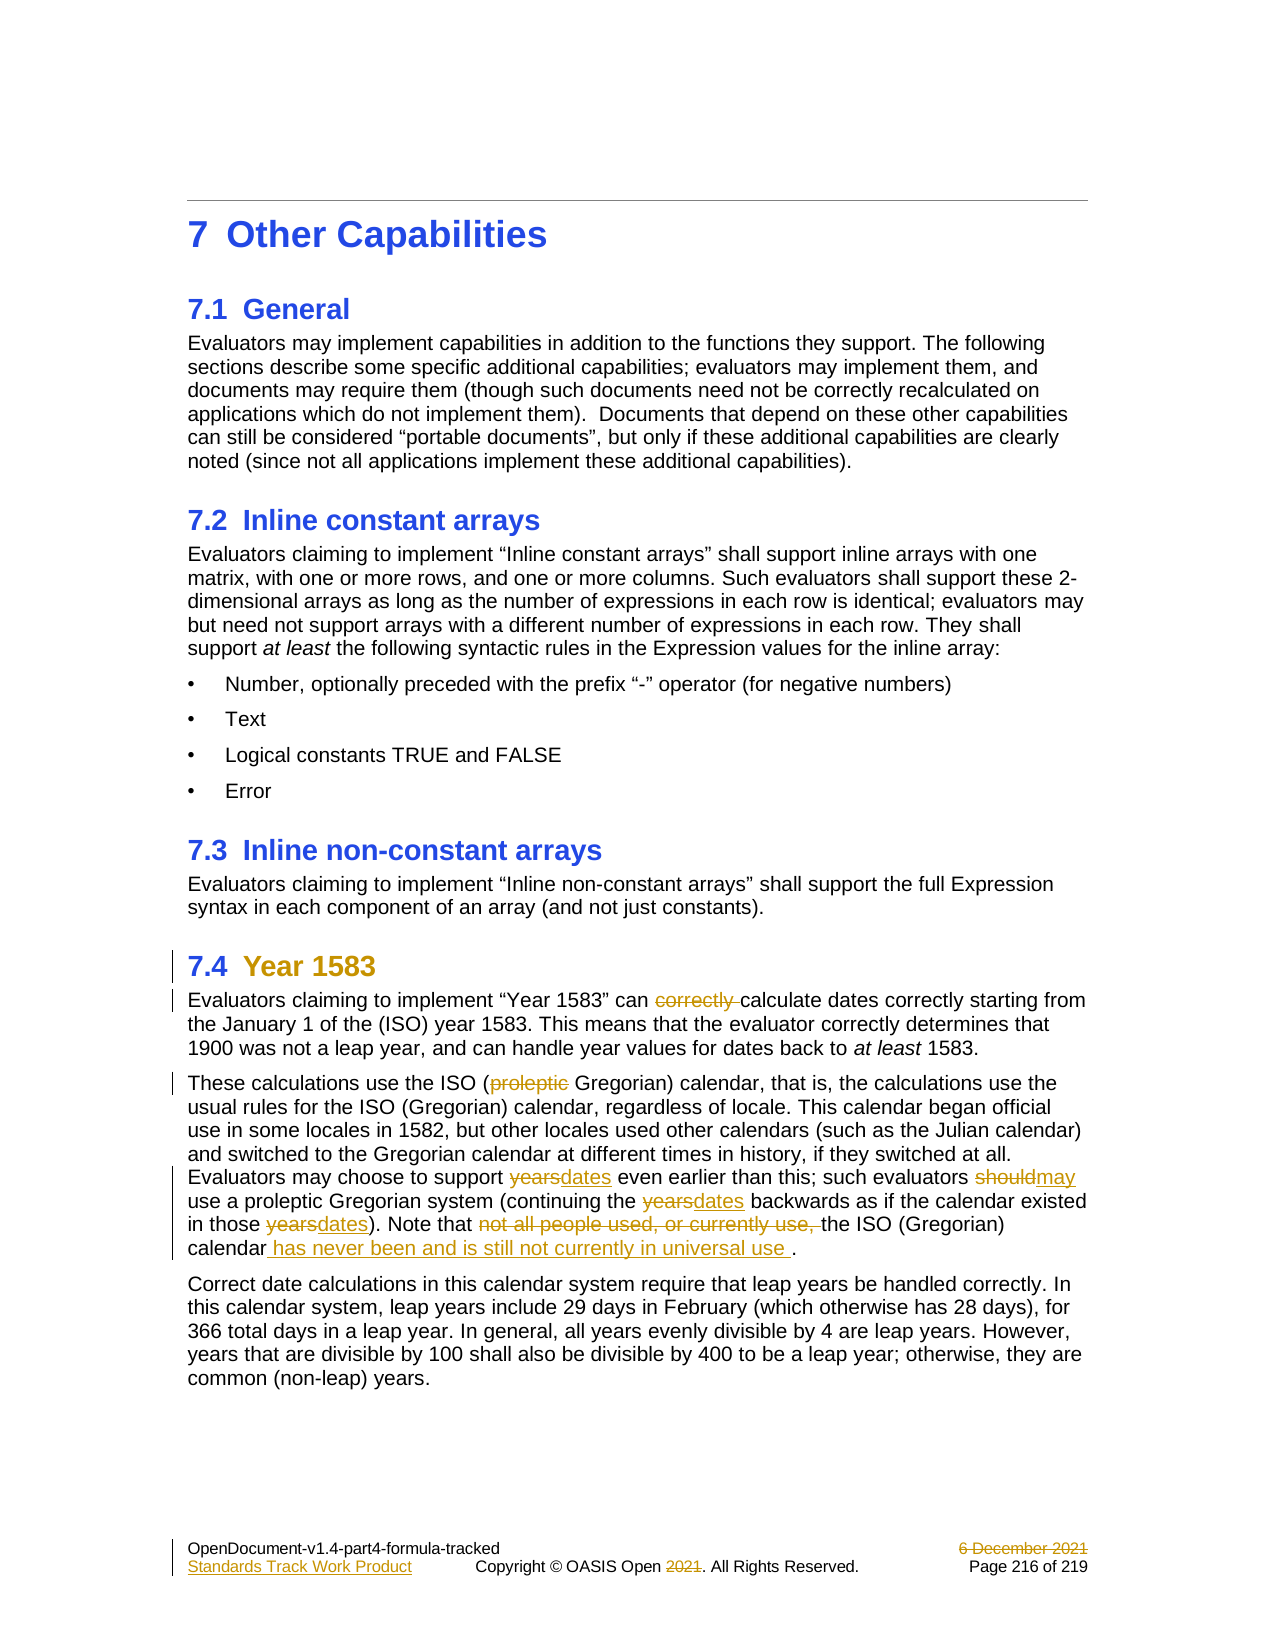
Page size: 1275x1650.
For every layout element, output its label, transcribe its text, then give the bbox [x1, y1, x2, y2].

list Logical constants TRUE and FALSE [187, 743, 1088, 767]
subtitle Inline non-constant arrays [187, 834, 1088, 866]
list Error [187, 779, 1088, 803]
subtitle Year 1583 [187, 950, 1088, 983]
text Evaluators claiming to implement “Inline constant arrays” shall support inline arrays with one matrix, with one or more rows, and one or more columns. Such evaluators shall support these 2-dimensional arrays as long as the number of expressions in each row is identical; evaluators may but need not support arrays with a different number of expressions in each row. They shall support at least the following syntactic rules in the Expression values for the inline array: [187, 542, 1088, 660]
subtitle General [187, 293, 1088, 326]
subtitle Other Capabilities [187, 201, 1088, 256]
list Text [187, 708, 1088, 731]
subtitle Inline constant arrays [187, 504, 1088, 536]
text Correct date calculations in this calendar system require that leap years be handled correctly. In this calendar system, leap years include 29 days in February (which otherwise has 28 days), for 366 total days in a leap year. In general, all years evenly divisible by 4 are leap years. However, years that are divisible by 100 shall also be divisible by 400 to be a leap year; otherwise, they are common (non-leap) years. [187, 1272, 1088, 1390]
list Number, optionally preceded with the prefix “-” operator (for negative numbers) [187, 672, 1088, 696]
text These calculations use the ISO ( Gregorian) calendar, that is, the calculations use the usual rules for the ISO (Gregorian) calendar, regardless of locale. This calendar began official use in some locales in 1582, but other locales used other calendars (such as the Julian calendar) and switched to the Gregorian calendar at different times in history, if they switched at all. Evaluators may choose to support dates even earlier than this; such evaluators may use a proleptic Gregorian system (continuing the dates backwards as if the calendar existed in those dates). Note that the ISO (Gregorian) calendar has never been and is still not currently in universal use . [187, 1072, 1088, 1260]
text Evaluators may implement capabilities in addition to the functions they support. The following sections describe some specific additional capabilities; evaluators may implement them, and documents may require them (though such documents need not be correctly recalculated on applications which do not implement them). Documents that depend on these other capabilities can still be considered “portable documents”, but only if these additional capabilities are clearly noted (since not all applications implement these additional capabilities). [187, 332, 1088, 473]
text Evaluators claiming to implement “Year 1583” can calculate dates correctly starting from the January 1 of the (ISO) year 1583. This means that the evaluator correctly determines that 1900 was not a leap year, and can handle year values for dates back to at least 1583. [187, 989, 1088, 1059]
text Evaluators claiming to implement “Inline non-constant arrays” shall support the full Expression syntax in each component of an array (and not just constants). [187, 872, 1088, 919]
